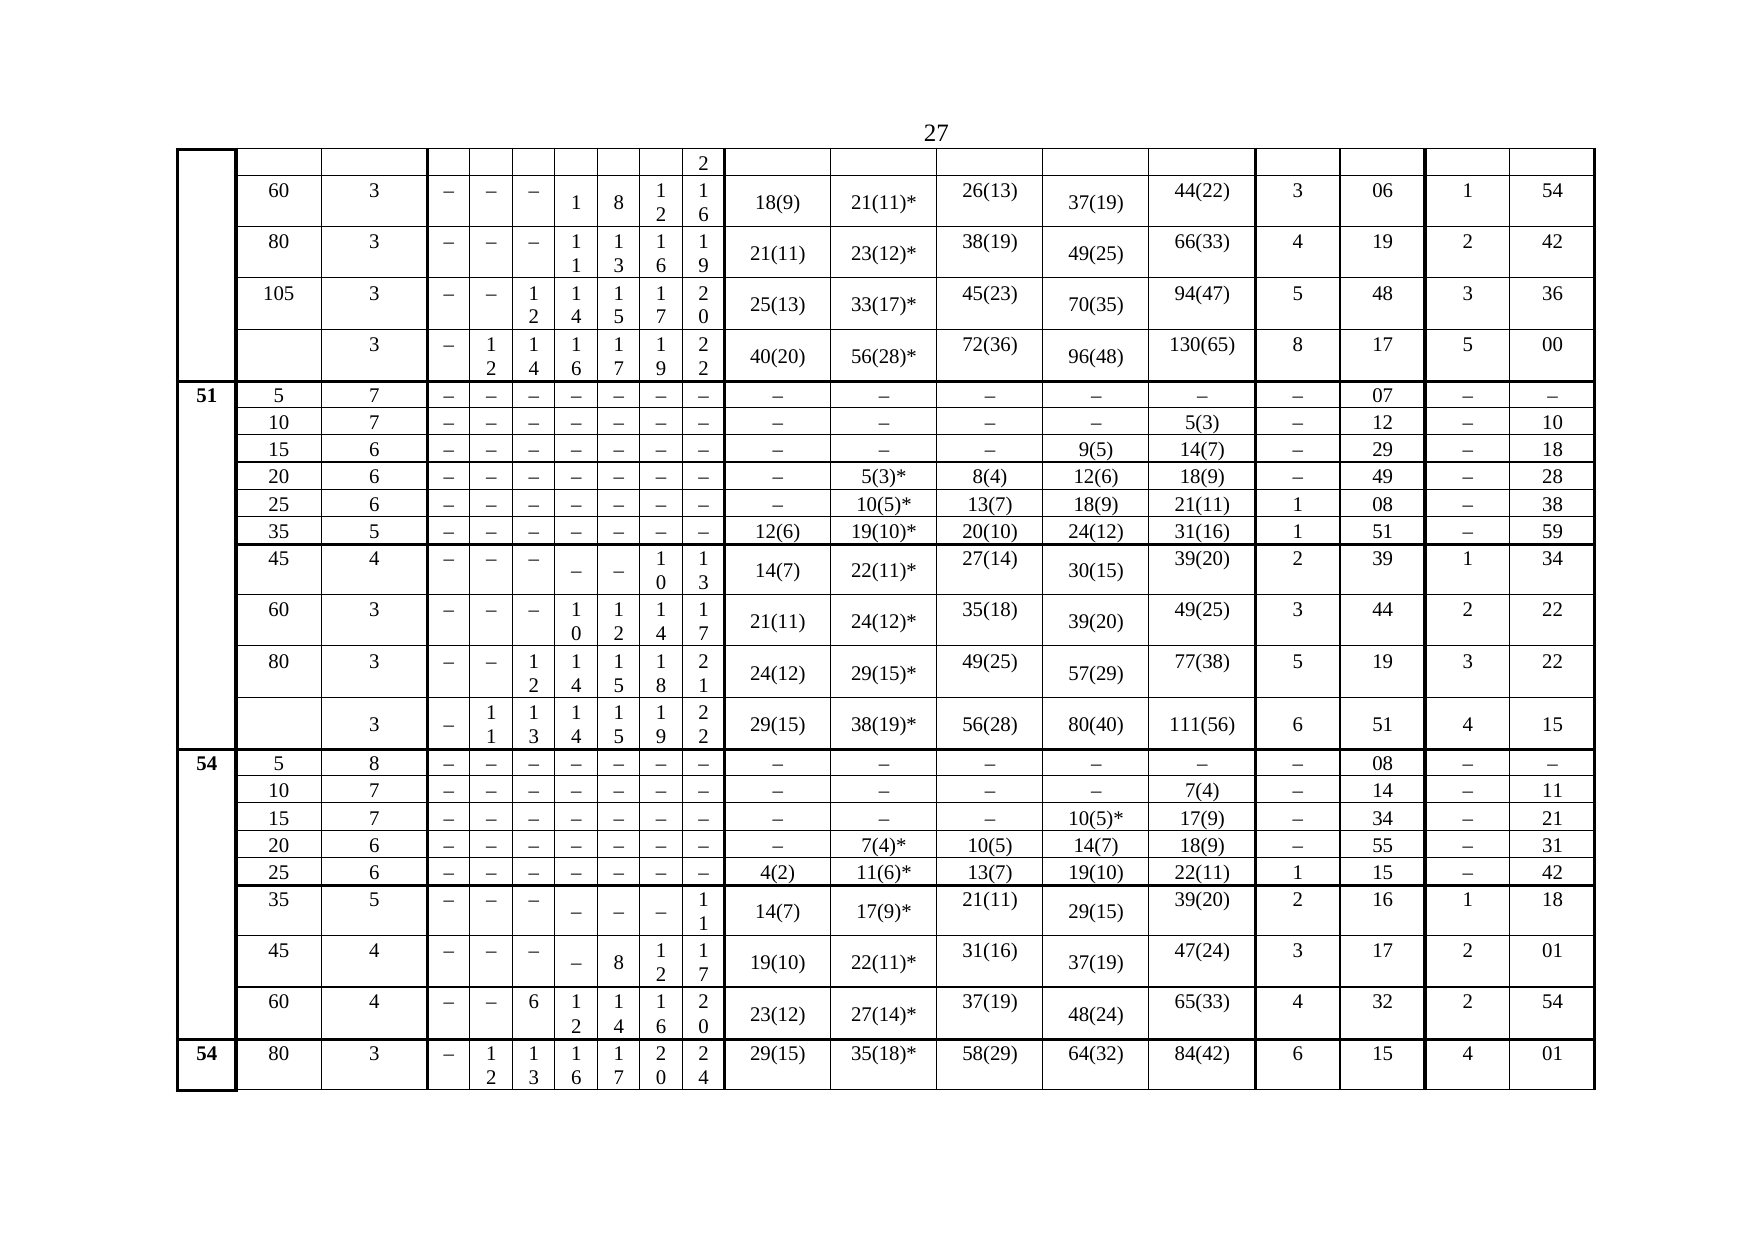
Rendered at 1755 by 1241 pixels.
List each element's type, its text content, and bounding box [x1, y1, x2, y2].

table_cell 80 [238, 1041, 321, 1089]
table_cell 21(11)* [831, 176, 936, 226]
table_cell – [726, 408, 830, 434]
table_cell – [1257, 435, 1339, 461]
table_cell 45 [238, 546, 321, 594]
table_cell 44 [1341, 595, 1423, 645]
table_cell 18(9) [1149, 831, 1254, 857]
table_cell – [555, 517, 597, 543]
table_cell 47(24) [1149, 936, 1254, 986]
table_cell 6 [322, 858, 426, 884]
table_cell – [683, 803, 723, 829]
table_cell – [598, 803, 639, 829]
table_cell – [555, 546, 597, 594]
table_cell – [513, 176, 554, 226]
table_cell – [513, 751, 554, 775]
table_cell 29(15) [1043, 887, 1148, 935]
table_cell 39(20) [1043, 595, 1148, 645]
table_cell – [470, 936, 512, 986]
table_cell – [683, 463, 723, 488]
table_cell 11 [555, 227, 597, 277]
table_cell 25 [238, 858, 321, 884]
table_cell – [598, 831, 639, 857]
table_cell 5 [322, 887, 426, 935]
table_cell 12 [513, 278, 554, 328]
table_cell – [1427, 383, 1509, 407]
table_cell – [683, 490, 723, 516]
table_cell 3 [1257, 936, 1339, 986]
table_cell 13(7) [937, 490, 1042, 516]
table_cell 5(3) [1149, 408, 1254, 434]
table_cell 13 [513, 1041, 554, 1089]
table_cell 00 [1510, 330, 1593, 380]
table_cell 39 [1341, 546, 1423, 594]
table_cell – [1043, 408, 1148, 434]
table_cell 60 [238, 176, 321, 226]
table_cell – [640, 751, 682, 775]
table_cell – [429, 1041, 469, 1089]
table_cell 20 [640, 1041, 682, 1089]
table_cell – [470, 887, 512, 935]
table_cell 12 [470, 330, 512, 380]
table_cell 51 [1341, 698, 1423, 748]
table_cell – [1149, 383, 1254, 407]
table_cell 7 [322, 383, 426, 407]
table_cell – [726, 463, 830, 488]
table_cell – [429, 831, 469, 857]
table_cell 20 [238, 463, 321, 488]
table_cell – [1043, 383, 1148, 407]
table_cell 48(24) [1043, 988, 1148, 1038]
table_cell 7 [322, 408, 426, 434]
table_cell [640, 149, 682, 175]
table_cell 4 [1427, 698, 1509, 748]
table_cell 30(15) [1043, 546, 1148, 594]
table_cell – [1257, 803, 1339, 829]
table_cell – [640, 490, 682, 516]
table_cell 27(14) [937, 546, 1042, 594]
table_cell – [1427, 408, 1509, 434]
table_cell [238, 149, 321, 175]
table_cell – [598, 435, 639, 461]
table_cell 12(6) [1043, 463, 1148, 488]
table_cell 54 [1510, 988, 1593, 1038]
table_cell – [831, 803, 936, 829]
table_cell 65(33) [1149, 988, 1254, 1038]
table_cell – [513, 435, 554, 461]
table_cell 44(22) [1149, 176, 1254, 226]
table_cell 51 [1341, 517, 1423, 543]
table_cell 80 [238, 227, 321, 277]
table_cell 15 [238, 435, 321, 461]
table_cell 8(4) [937, 463, 1042, 488]
table_cell 19 [640, 698, 682, 748]
table_cell – [640, 383, 682, 407]
table_cell – [683, 435, 723, 461]
table_cell 22(11)* [831, 546, 936, 594]
table_cell 49(25) [1043, 227, 1148, 277]
table_cell – [598, 858, 639, 884]
table_cell 14 [555, 278, 597, 328]
table_cell 4 [1257, 988, 1339, 1038]
table_cell – [640, 408, 682, 434]
table_cell – [726, 803, 830, 829]
table_cell – [598, 463, 639, 488]
table_cell 5 [1257, 278, 1339, 328]
table_cell 55 [1341, 831, 1423, 857]
table_cell 08 [1341, 490, 1423, 516]
table_cell 6 [322, 463, 426, 488]
table_cell 20 [683, 278, 723, 328]
table_cell 18(9) [726, 176, 830, 226]
table_cell – [1427, 751, 1509, 775]
table_cell – [937, 383, 1042, 407]
table_cell – [598, 776, 639, 802]
table_cell 10 [238, 408, 321, 434]
table_cell 105 [238, 278, 321, 328]
table_cell 22 [1510, 646, 1593, 697]
table_cell – [429, 176, 469, 226]
table_cell 24(12) [726, 646, 830, 697]
table_cell 18(9) [1149, 463, 1254, 488]
table_cell 15 [598, 698, 639, 748]
table_cell 7(4)* [831, 831, 936, 857]
table_cell 13 [513, 698, 554, 748]
table_cell 20(10) [937, 517, 1042, 543]
table_cell 3 [322, 1041, 426, 1089]
table_cell – [429, 278, 469, 328]
table_cell – [937, 751, 1042, 775]
table_cell – [555, 776, 597, 802]
table_cell – [429, 595, 469, 645]
table_cell 96(48) [1043, 330, 1148, 380]
table_cell – [429, 517, 469, 543]
table_cell 29(15) [726, 1041, 830, 1089]
table_cell – [429, 776, 469, 802]
table_cell 25 [238, 490, 321, 516]
table_cell 17 [1341, 936, 1423, 986]
table_cell – [470, 595, 512, 645]
table_cell – [598, 517, 639, 543]
table_cell – [470, 646, 512, 697]
table_cell 3 [1427, 278, 1509, 328]
table_cell 3 [1427, 646, 1509, 697]
table_cell 6 [1257, 1041, 1339, 1089]
table_cell – [470, 831, 512, 857]
table_cell 07 [1341, 383, 1423, 407]
table_cell 54 [179, 1041, 234, 1089]
table_cell – [1257, 383, 1339, 407]
table_cell 22 [683, 330, 723, 380]
table_cell 94(47) [1149, 278, 1254, 328]
table_cell 2 [1427, 988, 1509, 1038]
table_cell 31(16) [937, 936, 1042, 986]
table_cell – [683, 517, 723, 543]
table_cell 4 [322, 936, 426, 986]
table_cell 17(9) [1149, 803, 1254, 829]
table_cell – [513, 546, 554, 594]
table_cell 18 [1510, 887, 1593, 935]
table_cell 11 [1510, 776, 1593, 802]
table_cell – [470, 490, 512, 516]
table_cell 21(11) [726, 227, 830, 277]
table_cell 16 [555, 330, 597, 380]
table_cell – [683, 383, 723, 407]
table_cell 16 [683, 176, 723, 226]
table_cell – [470, 988, 512, 1038]
table_cell – [726, 383, 830, 407]
table_cell – [1257, 776, 1339, 802]
table_cell – [513, 887, 554, 935]
table_cell 21(11) [1149, 490, 1254, 516]
table_cell 3 [322, 698, 426, 748]
table_cell 6 [1257, 698, 1339, 748]
table_cell 13(7) [937, 858, 1042, 884]
table_cell [1043, 149, 1148, 175]
table_cell 3 [322, 646, 426, 697]
table_cell 1 [1257, 490, 1339, 516]
table_cell 15 [598, 646, 639, 697]
table_cell 1 [1257, 517, 1339, 543]
table_cell 2 [1427, 227, 1509, 277]
table_cell 34 [1510, 546, 1593, 594]
table_cell 6 [513, 988, 554, 1038]
table_cell 20 [238, 831, 321, 857]
table_cell 84(42) [1149, 1041, 1254, 1089]
table_cell 23(12)* [831, 227, 936, 277]
table_cell – [429, 408, 469, 434]
table_cell 38(19) [937, 227, 1042, 277]
table_cell – [831, 408, 936, 434]
table_cell – [470, 383, 512, 407]
table_cell 08 [1341, 751, 1423, 775]
table_cell – [470, 517, 512, 543]
table_cell – [513, 776, 554, 802]
table_cell 8 [598, 936, 639, 986]
table_cell 31 [1510, 831, 1593, 857]
table_cell – [937, 803, 1042, 829]
table_cell – [831, 383, 936, 407]
table_cell – [513, 936, 554, 986]
table_cell 42 [1510, 858, 1593, 884]
table_cell 01 [1510, 936, 1593, 986]
table_cell – [513, 227, 554, 277]
table_cell – [640, 517, 682, 543]
table_cell 24 [683, 1041, 723, 1089]
table_cell – [429, 383, 469, 407]
table_cell 17 [598, 1041, 639, 1089]
table_cell 2 [1257, 546, 1339, 594]
table_cell – [1427, 517, 1509, 543]
table_cell – [831, 751, 936, 775]
table_cell [238, 330, 321, 380]
table_cell 18 [640, 646, 682, 697]
table_cell 19 [640, 330, 682, 380]
table_cell 25(13) [726, 278, 830, 328]
table_cell – [429, 936, 469, 986]
table_cell – [555, 831, 597, 857]
table_cell 70(35) [1043, 278, 1148, 328]
table_cell 14 [598, 988, 639, 1038]
table_cell – [513, 463, 554, 488]
table_cell – [640, 776, 682, 802]
table_cell 7 [322, 776, 426, 802]
table_cell 18(9) [1043, 490, 1148, 516]
table_cell – [429, 227, 469, 277]
table_cell 66(33) [1149, 227, 1254, 277]
table_cell [1149, 149, 1254, 175]
table_cell 111(56) [1149, 698, 1254, 748]
table_cell – [429, 858, 469, 884]
table_cell 64(32) [1043, 1041, 1148, 1089]
table_cell 10(5)* [1043, 803, 1148, 829]
table_cell 14 [640, 595, 682, 645]
table_cell [322, 149, 426, 175]
table_cell – [470, 803, 512, 829]
table_cell 21 [683, 646, 723, 697]
table_cell 24(12)* [831, 595, 936, 645]
table_cell 8 [322, 751, 426, 775]
table_cell – [470, 751, 512, 775]
table_cell 18 [1510, 435, 1593, 461]
table_cell – [429, 887, 469, 935]
table_cell 14(7) [1043, 831, 1148, 857]
table_cell – [683, 751, 723, 775]
table_cell 32 [1341, 988, 1423, 1038]
table_cell – [1257, 408, 1339, 434]
table_cell 11 [683, 887, 723, 935]
table_cell 22 [1510, 595, 1593, 645]
table_cell 48 [1341, 278, 1423, 328]
table_cell 20 [683, 988, 723, 1038]
table_cell 12 [513, 646, 554, 697]
table_cell – [555, 803, 597, 829]
table_cell 15 [1510, 698, 1593, 748]
table_cell 45(23) [937, 278, 1042, 328]
table_cell 80 [238, 646, 321, 697]
table_cell 17 [683, 936, 723, 986]
table_cell – [555, 751, 597, 775]
table_cell 2 [1427, 595, 1509, 645]
table_cell 11(6)* [831, 858, 936, 884]
table_cell 10(5) [937, 831, 1042, 857]
table_cell [1427, 149, 1509, 175]
table_cell 15 [1341, 858, 1423, 884]
table_cell 19 [683, 227, 723, 277]
table_cell – [640, 803, 682, 829]
table_cell – [513, 490, 554, 516]
table_cell 26(13) [937, 176, 1042, 226]
table_cell – [429, 490, 469, 516]
table_cell – [598, 408, 639, 434]
table_cell [1510, 149, 1593, 175]
table_cell 17 [640, 278, 682, 328]
table_cell – [555, 435, 597, 461]
table_cell 40(20) [726, 330, 830, 380]
table_cell 1 [1427, 546, 1509, 594]
table_cell – [1427, 858, 1509, 884]
table_cell – [1427, 831, 1509, 857]
table_cell 29(15)* [831, 646, 936, 697]
table_cell – [470, 278, 512, 328]
table_cell [470, 149, 512, 175]
table_cell 14 [513, 330, 554, 380]
table_cell – [598, 546, 639, 594]
table_cell – [429, 546, 469, 594]
table_cell – [1427, 435, 1509, 461]
table_cell 4 [1427, 1041, 1509, 1089]
table_cell – [1427, 463, 1509, 488]
table_cell 12(6) [726, 517, 830, 543]
table_cell 10(5)* [831, 490, 936, 516]
table_cell – [683, 408, 723, 434]
table_cell – [726, 751, 830, 775]
table_cell 4 [322, 546, 426, 594]
table_cell – [1043, 776, 1148, 802]
table_cell – [555, 463, 597, 488]
table_cell 33(17)* [831, 278, 936, 328]
table_cell 1 [555, 176, 597, 226]
table_cell 6 [322, 831, 426, 857]
table_cell 3 [1257, 595, 1339, 645]
table_cell 19(10)* [831, 517, 936, 543]
table_cell 7(4) [1149, 776, 1254, 802]
table_cell – [555, 408, 597, 434]
table_cell – [598, 490, 639, 516]
table_cell 35(18)* [831, 1041, 936, 1089]
table_cell – [1427, 803, 1509, 829]
table_cell 10 [1510, 408, 1593, 434]
table_cell 39(20) [1149, 546, 1254, 594]
table_cell – [683, 858, 723, 884]
table_cell 1 [1427, 887, 1509, 935]
table_cell 1 [1427, 176, 1509, 226]
table_cell 72(36) [937, 330, 1042, 380]
table_cell 3 [322, 595, 426, 645]
table_cell 19 [1341, 227, 1423, 277]
table_cell 9(5) [1043, 435, 1148, 461]
table_cell 5 [322, 517, 426, 543]
table_cell – [429, 698, 469, 748]
table_cell [238, 698, 321, 748]
table_cell – [726, 831, 830, 857]
table_cell 3 [322, 176, 426, 226]
table_cell – [640, 831, 682, 857]
table_cell – [513, 858, 554, 884]
table_cell 2 [1427, 936, 1509, 986]
table_cell 54 [1510, 176, 1593, 226]
table_cell – [726, 776, 830, 802]
table_cell 12 [640, 176, 682, 226]
table_cell 49 [1341, 463, 1423, 488]
table_cell 28 [1510, 463, 1593, 488]
table_cell – [429, 330, 469, 380]
table_cell [598, 149, 639, 175]
table_cell 17 [683, 595, 723, 645]
table_cell 14(7) [726, 887, 830, 935]
table_cell 12 [598, 595, 639, 645]
table_cell – [470, 776, 512, 802]
table_cell 10 [555, 595, 597, 645]
table_cell – [640, 463, 682, 488]
table_cell 15 [238, 803, 321, 829]
table_cell 5 [1257, 646, 1339, 697]
table_cell 01 [1510, 1041, 1593, 1089]
table_cell 27(14)* [831, 988, 936, 1038]
table_cell 7 [322, 803, 426, 829]
table_cell 10 [640, 546, 682, 594]
table_cell 4 [322, 988, 426, 1038]
table_cell 22 [683, 698, 723, 748]
table_cell 19 [1341, 646, 1423, 697]
table_cell – [470, 463, 512, 488]
table_cell – [726, 435, 830, 461]
table_cell 5(3)* [831, 463, 936, 488]
table_cell 12 [1341, 408, 1423, 434]
table_cell 14 [555, 646, 597, 697]
table_cell – [513, 408, 554, 434]
table_cell 14(7) [726, 546, 830, 594]
table_cell – [640, 435, 682, 461]
table_cell 16 [555, 1041, 597, 1089]
table_cell 3 [322, 227, 426, 277]
table_cell 57(29) [1043, 646, 1148, 697]
table_cell 24(12) [1043, 517, 1148, 543]
table_cell – [683, 831, 723, 857]
table_cell 3 [322, 278, 426, 328]
table_cell 1 [1257, 858, 1339, 884]
table_cell – [470, 435, 512, 461]
table_cell 21 [1510, 803, 1593, 829]
table_cell – [429, 803, 469, 829]
table_cell 80(40) [1043, 698, 1148, 748]
table_cell 45 [238, 936, 321, 986]
table_cell – [429, 646, 469, 697]
table_cell – [555, 887, 597, 935]
table_cell 2 [1257, 887, 1339, 935]
table_cell – [555, 858, 597, 884]
table_cell – [1427, 490, 1509, 516]
table_cell [831, 149, 936, 175]
table_cell [1257, 149, 1339, 175]
table_cell 4 [1257, 227, 1339, 277]
table_cell – [1427, 776, 1509, 802]
table_cell – [831, 435, 936, 461]
table_cell 12 [640, 936, 682, 986]
table_cell – [429, 988, 469, 1038]
table_cell 15 [1341, 1041, 1423, 1089]
table_cell – [598, 383, 639, 407]
table_cell 39(20) [1149, 887, 1254, 935]
table_cell 5 [238, 751, 321, 775]
table_cell 17 [1341, 330, 1423, 380]
table_cell – [598, 751, 639, 775]
table_cell [937, 149, 1042, 175]
table_cell 3 [322, 330, 426, 380]
table_cell 34 [1341, 803, 1423, 829]
table_cell 11 [470, 698, 512, 748]
table_cell 22(11)* [831, 936, 936, 986]
table_cell – [470, 227, 512, 277]
table_cell 59 [1510, 517, 1593, 543]
table_cell 37(19) [937, 988, 1042, 1038]
table_cell 77(38) [1149, 646, 1254, 697]
table_cell [1341, 149, 1423, 175]
table_cell – [831, 776, 936, 802]
table_cell 14(7) [1149, 435, 1254, 461]
table_cell – [937, 776, 1042, 802]
table_cell – [555, 383, 597, 407]
table_cell – [937, 435, 1042, 461]
table_cell [513, 149, 554, 175]
table_cell 29(15) [726, 698, 830, 748]
table_cell 13 [598, 227, 639, 277]
table_cell 22(11) [1149, 858, 1254, 884]
table_cell 15 [598, 278, 639, 328]
table_cell 8 [598, 176, 639, 226]
table_cell – [555, 936, 597, 986]
table_cell – [470, 858, 512, 884]
table_cell – [1257, 463, 1339, 488]
table_cell 17(9)* [831, 887, 936, 935]
table_cell – [429, 751, 469, 775]
table_cell 06 [1341, 176, 1423, 226]
table_cell 37(19) [1043, 936, 1148, 986]
table_cell 14 [555, 698, 597, 748]
table_cell 130(65) [1149, 330, 1254, 380]
table_cell 8 [1257, 330, 1339, 380]
table_cell 17 [598, 330, 639, 380]
table_cell – [1510, 383, 1593, 407]
table_cell – [513, 517, 554, 543]
table_cell 6 [322, 435, 426, 461]
table_cell – [1257, 831, 1339, 857]
table_cell – [1257, 751, 1339, 775]
table_cell [179, 151, 234, 380]
table_cell 23(12) [726, 988, 830, 1038]
table_cell 5 [1427, 330, 1509, 380]
table_cell 31(16) [1149, 517, 1254, 543]
table_cell 38(19)* [831, 698, 936, 748]
table_cell 21(11) [937, 887, 1042, 935]
table_cell – [555, 490, 597, 516]
table_cell 38 [1510, 490, 1593, 516]
table_cell 4(2) [726, 858, 830, 884]
table_cell 3 [1257, 176, 1339, 226]
table_cell 12 [555, 988, 597, 1038]
table_cell 35 [238, 887, 321, 935]
table_cell 49(25) [937, 646, 1042, 697]
table_cell – [598, 887, 639, 935]
table_cell – [726, 490, 830, 516]
table_cell 49(25) [1149, 595, 1254, 645]
table_cell 21(11) [726, 595, 830, 645]
table_cell 42 [1510, 227, 1593, 277]
table_cell – [640, 858, 682, 884]
table_cell 16 [640, 227, 682, 277]
table_cell – [470, 408, 512, 434]
table_cell 35 [238, 517, 321, 543]
table_cell – [429, 435, 469, 461]
table_cell 56(28) [937, 698, 1042, 748]
table_cell 54 [179, 751, 234, 1038]
table_cell 60 [238, 595, 321, 645]
table_cell 16 [1341, 887, 1423, 935]
table_cell – [937, 408, 1042, 434]
table_cell 6 [322, 490, 426, 516]
table_cell – [1510, 751, 1593, 775]
table_cell 14 [1341, 776, 1423, 802]
table_cell – [1043, 751, 1148, 775]
table_cell – [683, 776, 723, 802]
table_cell 12 [470, 1041, 512, 1089]
table_cell 37(19) [1043, 176, 1148, 226]
table_cell – [640, 887, 682, 935]
table_cell 19(10) [726, 936, 830, 986]
table_cell 2 [683, 149, 723, 175]
table_cell [726, 149, 830, 175]
table_cell 16 [640, 988, 682, 1038]
table_cell – [470, 176, 512, 226]
table_cell 60 [238, 988, 321, 1038]
table_cell 5 [238, 383, 321, 407]
table_cell 51 [179, 383, 234, 748]
table_cell – [513, 383, 554, 407]
table_cell – [429, 463, 469, 488]
table_cell – [513, 595, 554, 645]
table_cell – [513, 831, 554, 857]
table_cell [555, 149, 597, 175]
table_cell [429, 149, 469, 175]
table_cell 58(29) [937, 1041, 1042, 1089]
table_cell 19(10) [1043, 858, 1148, 884]
table_cell 13 [683, 546, 723, 594]
table_cell 10 [238, 776, 321, 802]
table_cell 56(28)* [831, 330, 936, 380]
table_cell – [470, 546, 512, 594]
table_cell 29 [1341, 435, 1423, 461]
table_cell 35(18) [937, 595, 1042, 645]
table_cell – [1149, 751, 1254, 775]
table_cell 36 [1510, 278, 1593, 328]
table_cell – [513, 803, 554, 829]
